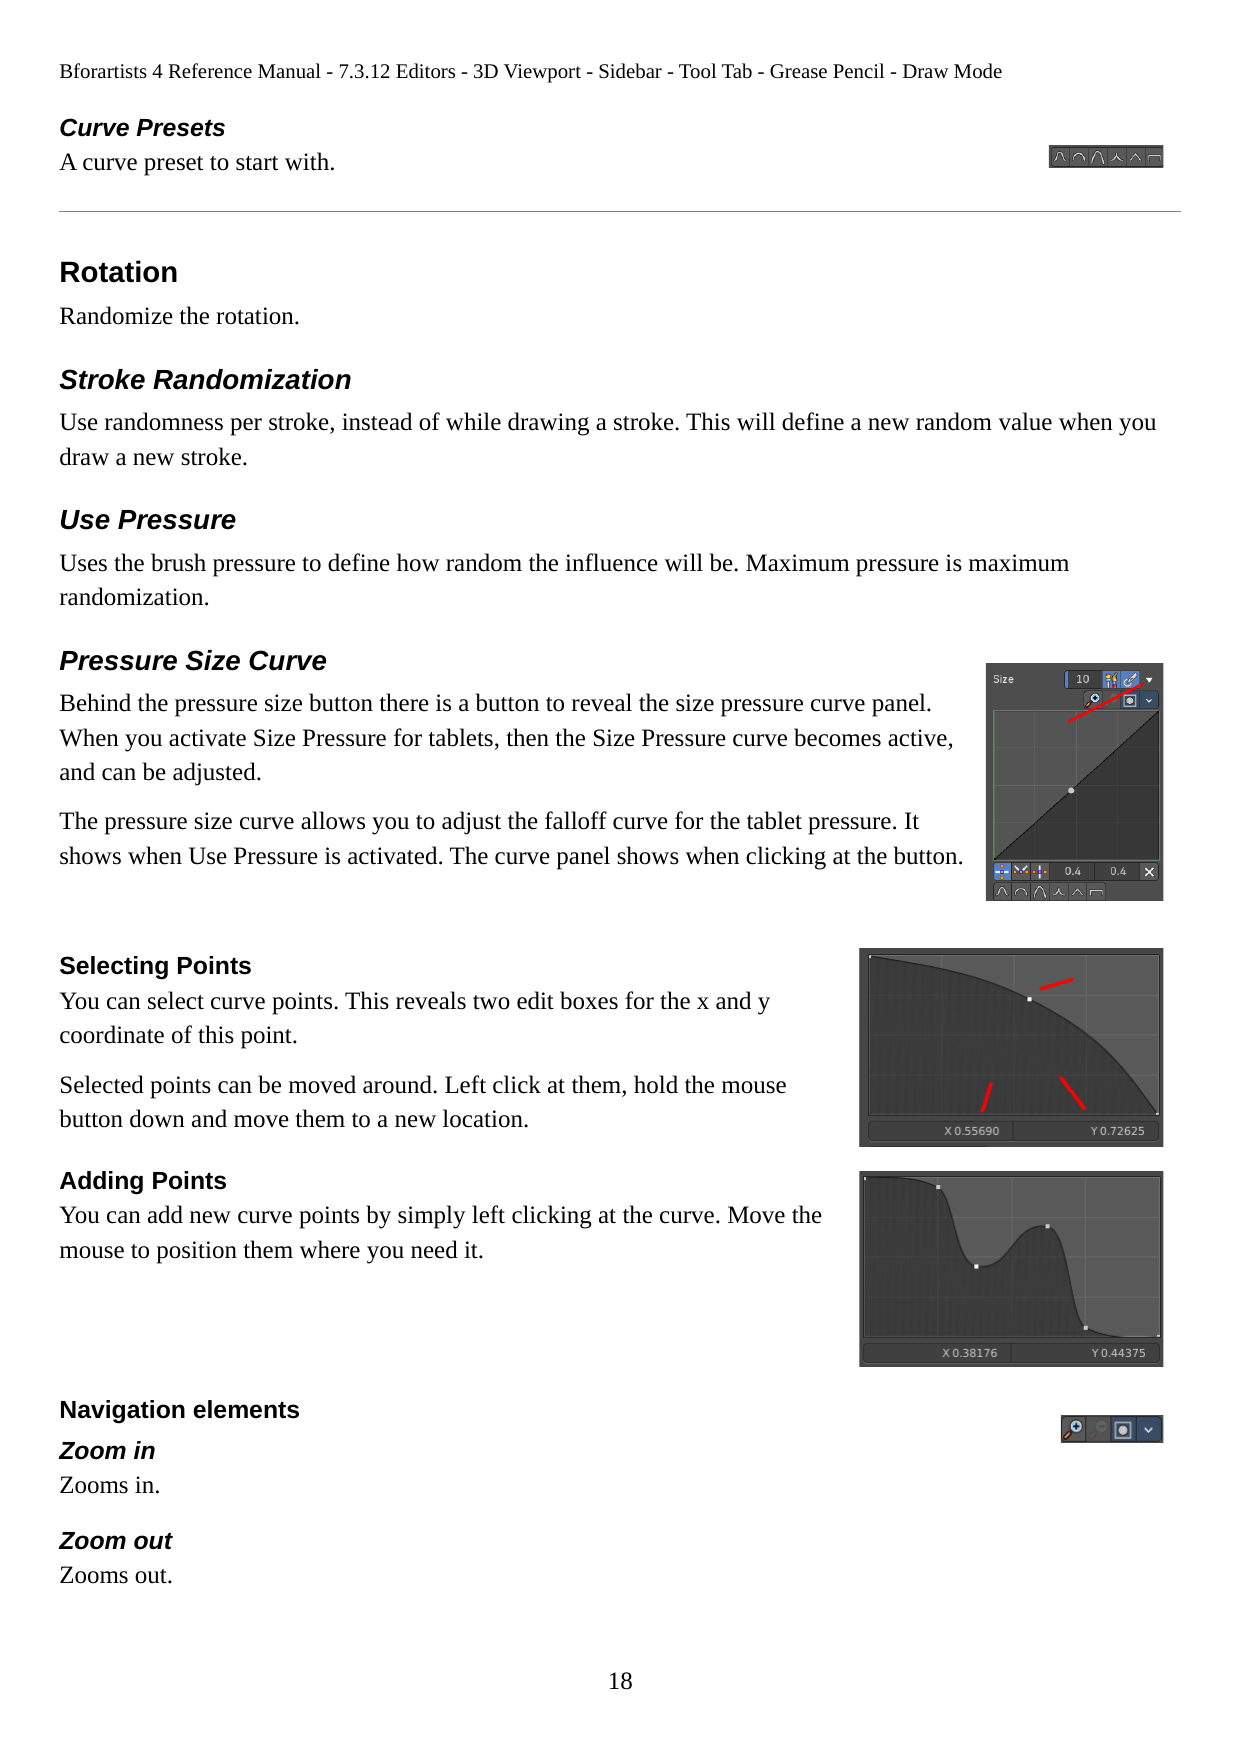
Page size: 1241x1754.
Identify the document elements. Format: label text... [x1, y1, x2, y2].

text Zooms in. [59, 1471, 1181, 1499]
text You can add new curve points by simply left clicking at the curve. Move the mouse to position them where you need it. [59, 1201, 859, 1264]
subtitle Use Pressure [59, 503, 1181, 535]
subtitle Stroke Randomization [59, 363, 1181, 395]
subtitle Adding Points [59, 1166, 1181, 1194]
text A curve preset to start with. [59, 147, 1181, 176]
subtitle Zoom out [59, 1526, 1181, 1554]
text Zooms out. [59, 1561, 1181, 1589]
picture [859, 948, 1164, 1147]
text Uses the brush pressure to define how random the influence will be. Maximum pressure is maximum randomization. [59, 548, 1181, 611]
text Randomize the rotation. [59, 301, 1181, 330]
text Selected points can be moved around. Left click at them, hold the mouse button down and move them to a new location. [59, 1070, 859, 1133]
subtitle Selecting Points [59, 951, 859, 980]
picture [1048, 145, 1164, 168]
subtitle Curve Presets [59, 113, 1181, 141]
subtitle [1164, 951, 1181, 980]
subtitle Zoom in [59, 1436, 1181, 1464]
subtitle Navigation elements [59, 1395, 1181, 1423]
picture [985, 663, 1164, 901]
picture [859, 1171, 1164, 1367]
text You can select curve points. This reveals two edit boxes for the x and y coordinate of this point. [59, 986, 859, 1049]
text The pressure size curve allows you to adjust the falloff curve for the tablet pressure. It shows when Use Pressure is activated. The curve panel shows when clicking at the button. [59, 806, 985, 869]
text Use randomness per stroke, instead of while drawing a stroke. This will define a new random value when you draw a new stroke. [59, 407, 1181, 471]
subtitle Rotation [59, 255, 1181, 289]
subtitle Pressure Size Curve [59, 644, 1181, 676]
text Behind the pressure size button there is a button to reveal the size pressure curve panel. When you activate Size Pressure for tablets, then the Size Pressure curve becomes active, and can be adjusted. [59, 688, 985, 786]
picture [1060, 1415, 1164, 1443]
